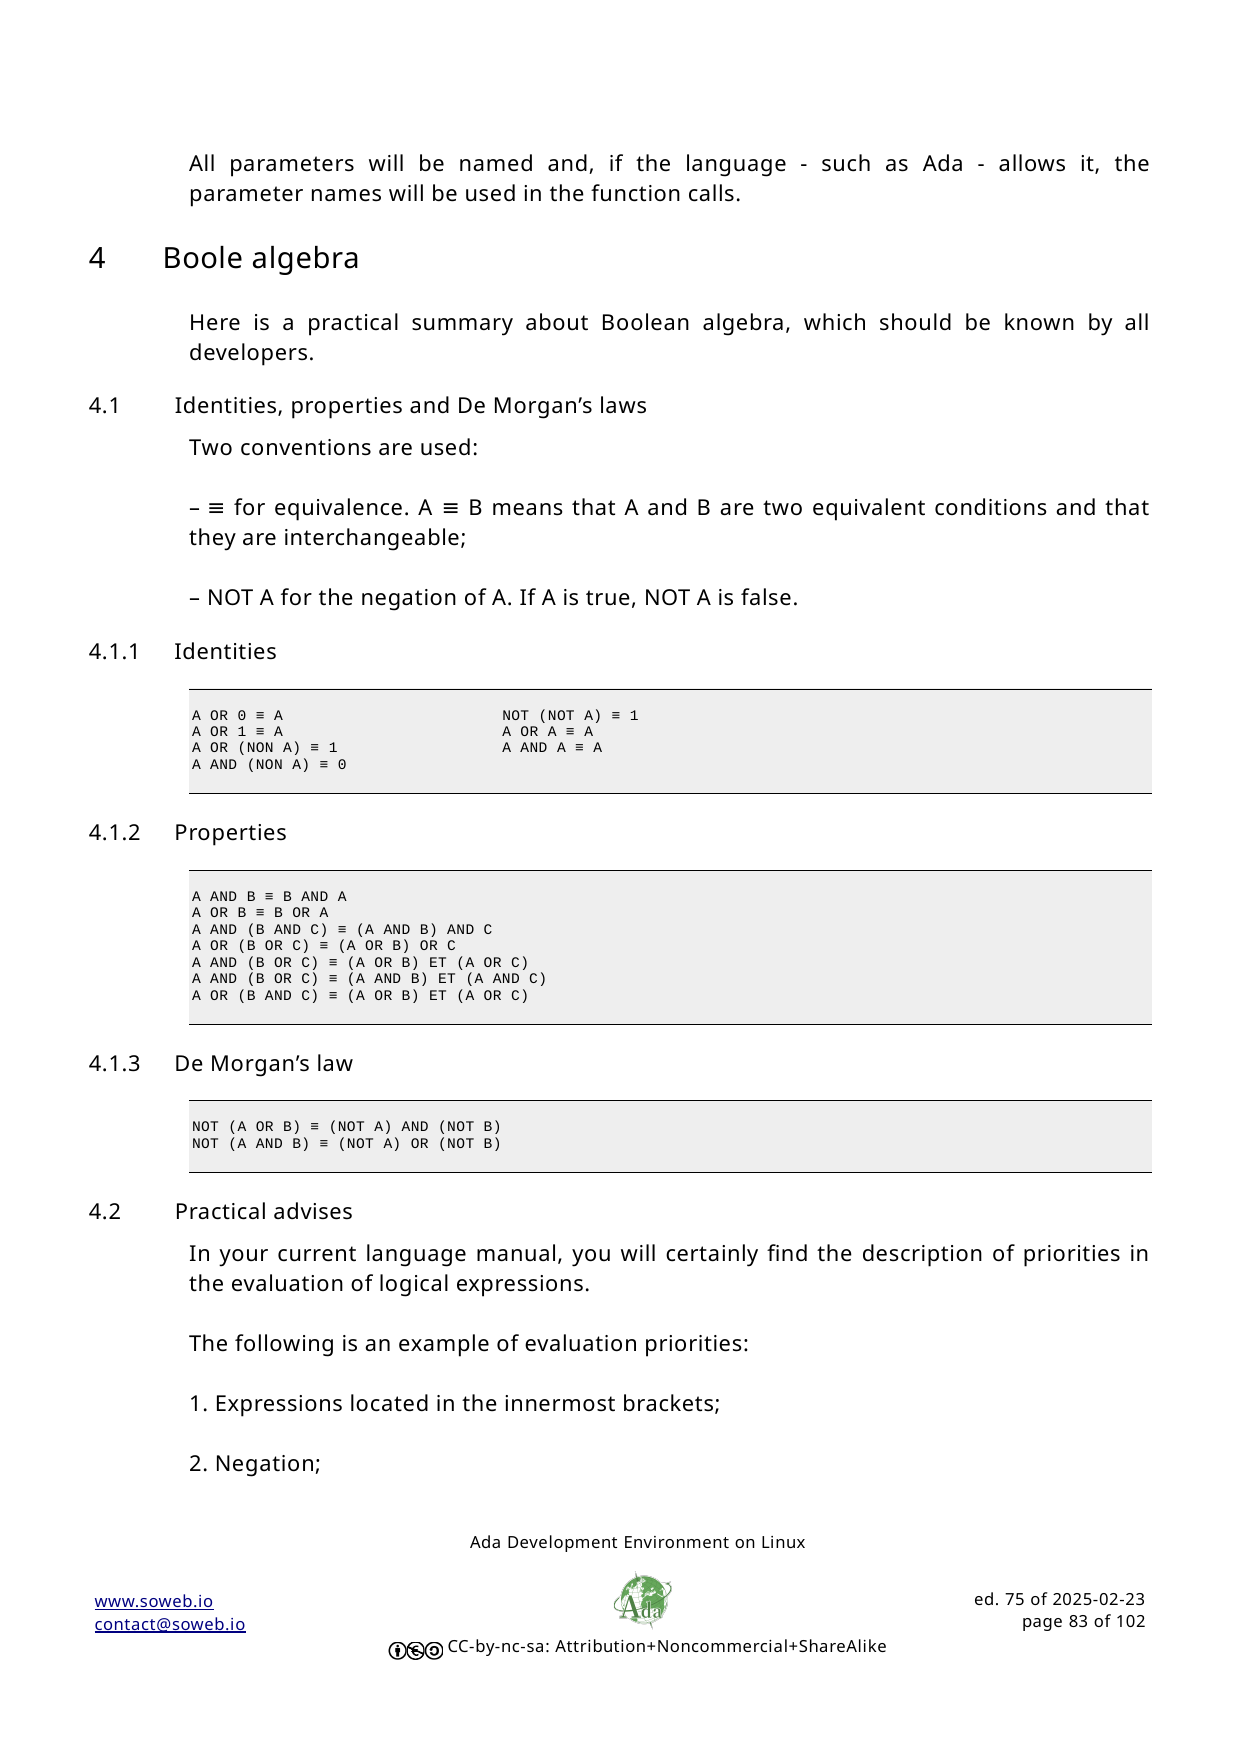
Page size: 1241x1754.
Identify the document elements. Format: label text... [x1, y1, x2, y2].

text 2. Negation; [189, 1448, 1152, 1478]
list NOT (A OR B) ≡ (NOT A) AND (NOT B) [189, 1101, 1152, 1133]
list A AND (B OR C) ≡ (A AND B) ET (A AND C) [189, 968, 1152, 985]
list A AND (B AND C) ≡ (A AND B) AND C [189, 919, 1152, 936]
list A OR (NON A) ≡ 1 A AND A ≡ A A AND (NON A) ≡ 0 [189, 738, 1152, 771]
subtitle Identities, properties and De Morgan’s laws [88, 390, 1152, 420]
text The following is an example of evaluation priorities: [189, 1328, 1152, 1358]
list A OR B ≡ B OR A [189, 903, 1152, 919]
list A OR (B AND C) ≡ (A OR B) ET (A OR C) [189, 985, 1152, 1024]
subtitle Identities [88, 636, 1152, 677]
subtitle Properties [88, 817, 1152, 858]
list A OR (B OR C) ≡ (A OR B) OR C [189, 936, 1152, 952]
subtitle De Morgan’s law [88, 1047, 1152, 1088]
text Here is a practical summary about Boolean algebra, which should be known by all developers. [189, 307, 1152, 367]
list A AND B ≡ B AND A [189, 871, 1152, 903]
picture [613, 1571, 672, 1630]
list A OR 1 ≡ A A OR A ≡ A [189, 721, 1152, 738]
subtitle Boole algebra [88, 237, 1152, 277]
picture [388, 1642, 443, 1660]
text In your current language manual, you will certainly find the description of priorities in the evaluation of logical expressions. [189, 1238, 1152, 1298]
text Two conventions are used: [189, 432, 1152, 462]
subtitle Practical advises [88, 1196, 1152, 1226]
text All parameters will be named and, if the language - such as Ada - allows it, the parameter names will be used in the function calls. [189, 148, 1152, 208]
list A AND (B OR C) ≡ (A OR B) ET (A OR C) [189, 952, 1152, 968]
text – NOT A for the negation of A. If A is true, NOT A is false. [189, 582, 1152, 612]
list NOT (A AND B) ≡ (NOT A) OR (NOT B) [189, 1133, 1152, 1172]
list A OR 0 ≡ A NOT (NOT A) ≡ 1 [189, 690, 1152, 721]
text – ≡ for equivalence. A ≡ B means that A and B are two equivalent conditions and that they are interchangeable; [189, 492, 1152, 552]
text 1. Expressions located in the innermost brackets; [189, 1388, 1152, 1418]
